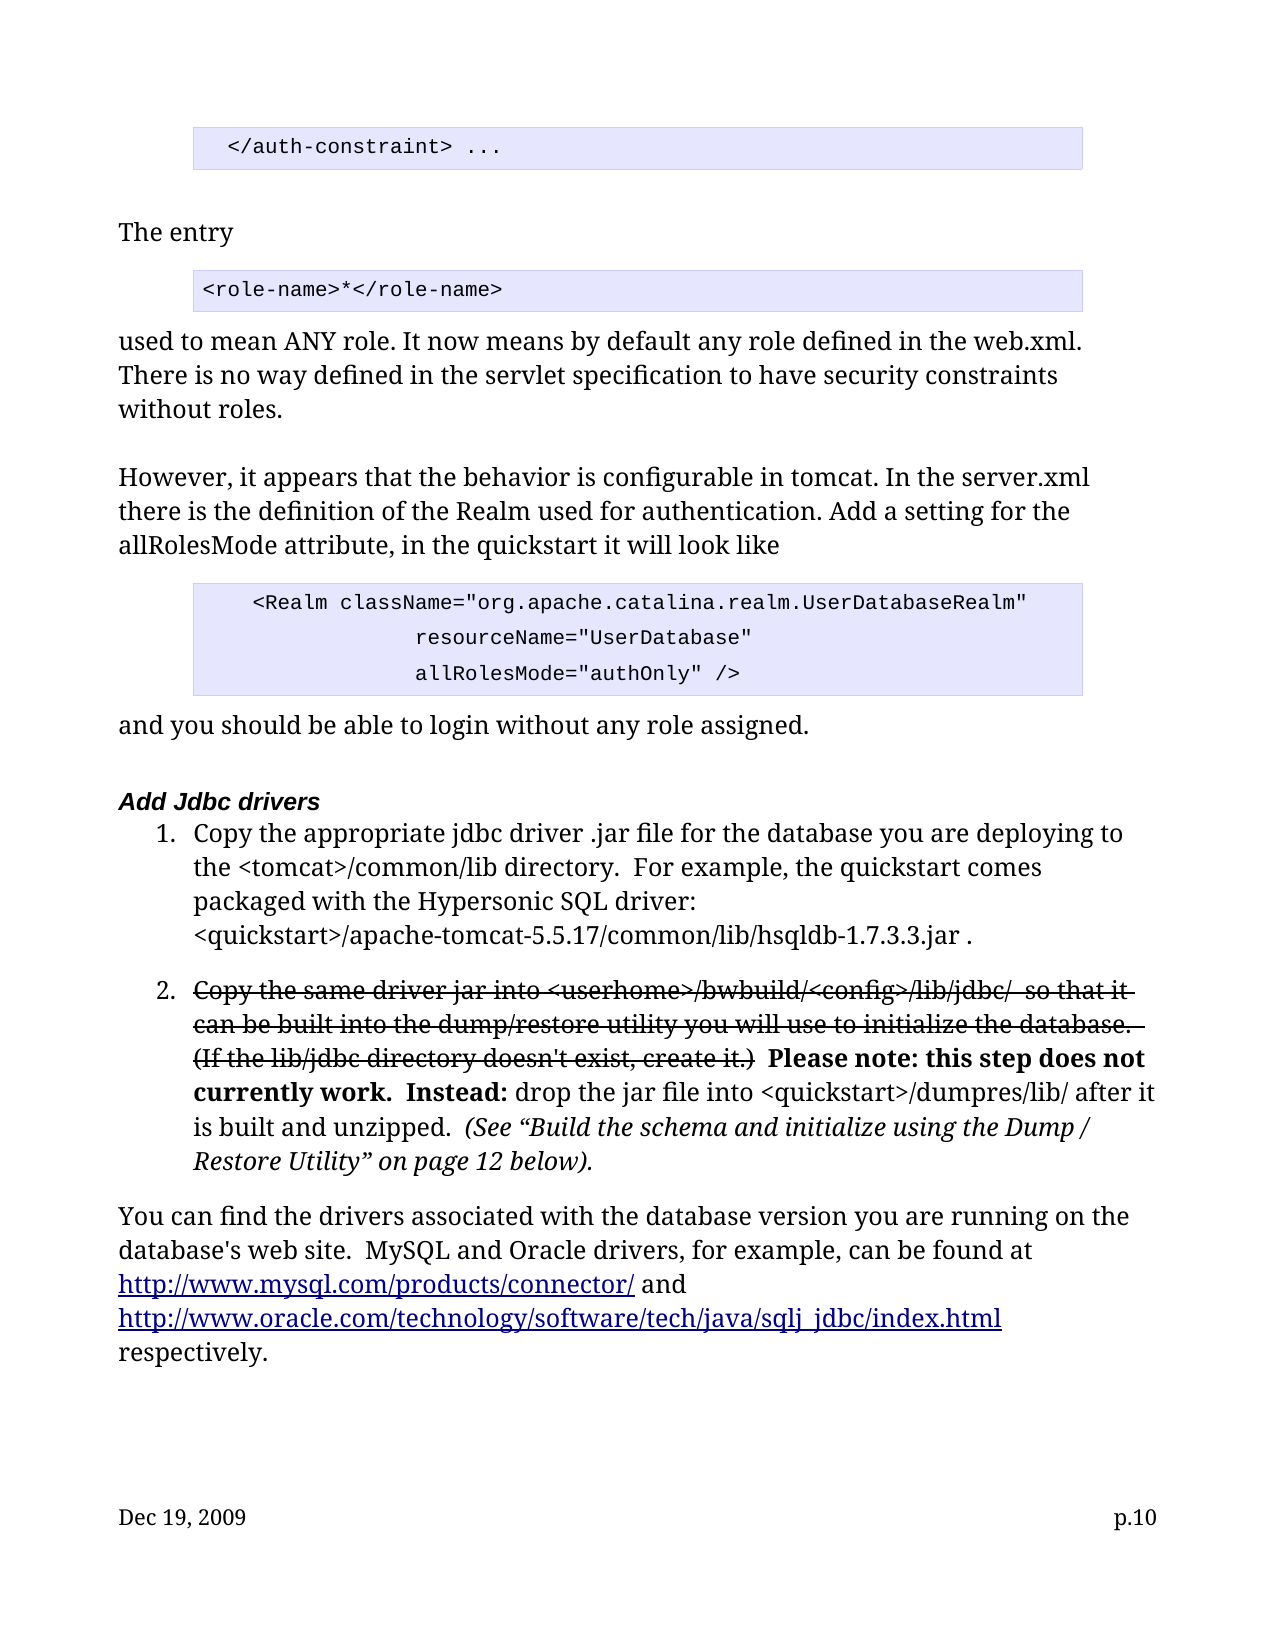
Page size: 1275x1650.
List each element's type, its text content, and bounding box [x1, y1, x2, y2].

text The entry [118, 181, 1157, 249]
text <Realm className="org.apache.catalina.realm.UserDatabaseRealm" resourceName="UserDatabase" allRolesMode="authOnly" /> [194, 584, 1082, 695]
subtitle Add Jdbc drivers [118, 788, 1157, 816]
text and you should be able to login without any role assigned. [118, 707, 1157, 741]
list Copy the same driver jar into <userhome>/bwbuild/<config>/lib/jdbc/ so that it can be built into the dump/restore utility you will use to initialize the database. (If the lib/jdbc directory doesn't exist, create it.) Please note: this step does not currently work. Instead: drop the jar file into <quickstart>/dumpres/lib/ after it is built and unzipped. (See “Build the schema and initialize using the Dump / Restore Utility” on page 12 below). [156, 973, 1157, 1177]
text </auth-constraint> ... [194, 128, 1082, 169]
list Copy the appropriate jdbc driver .jar file for the database you are deploying to the <tomcat>/common/lib directory. For example, the quickstart comes packaged with the Hypersonic SQL driver: <quickstart>/apache-tomcat-5.5.17/common/lib/hsqldb-1.7.3.3.jar . [156, 816, 1157, 952]
text <role-name>*</role-name> [194, 271, 1082, 311]
text You can find the drivers associated with the database version you are running on the database's web site. MySQL and Oracle drivers, for example, can be found at http://www.mysql.com/products/connector/ and http://www.oracle.com/technology/software/tech/java/sqlj_jdbc/index.html respectively. [118, 1198, 1157, 1369]
text used to mean ANY role. It now means by default any role defined in the web.xml. There is no way defined in the servlet specification to have security constraints without roles. However, it appears that the behavior is configurable in tomcat. In the server.xml there is the definition of the Realm used for authentication. Add a setting for the allRolesMode attribute, in the quickstart it will look like [118, 323, 1157, 562]
